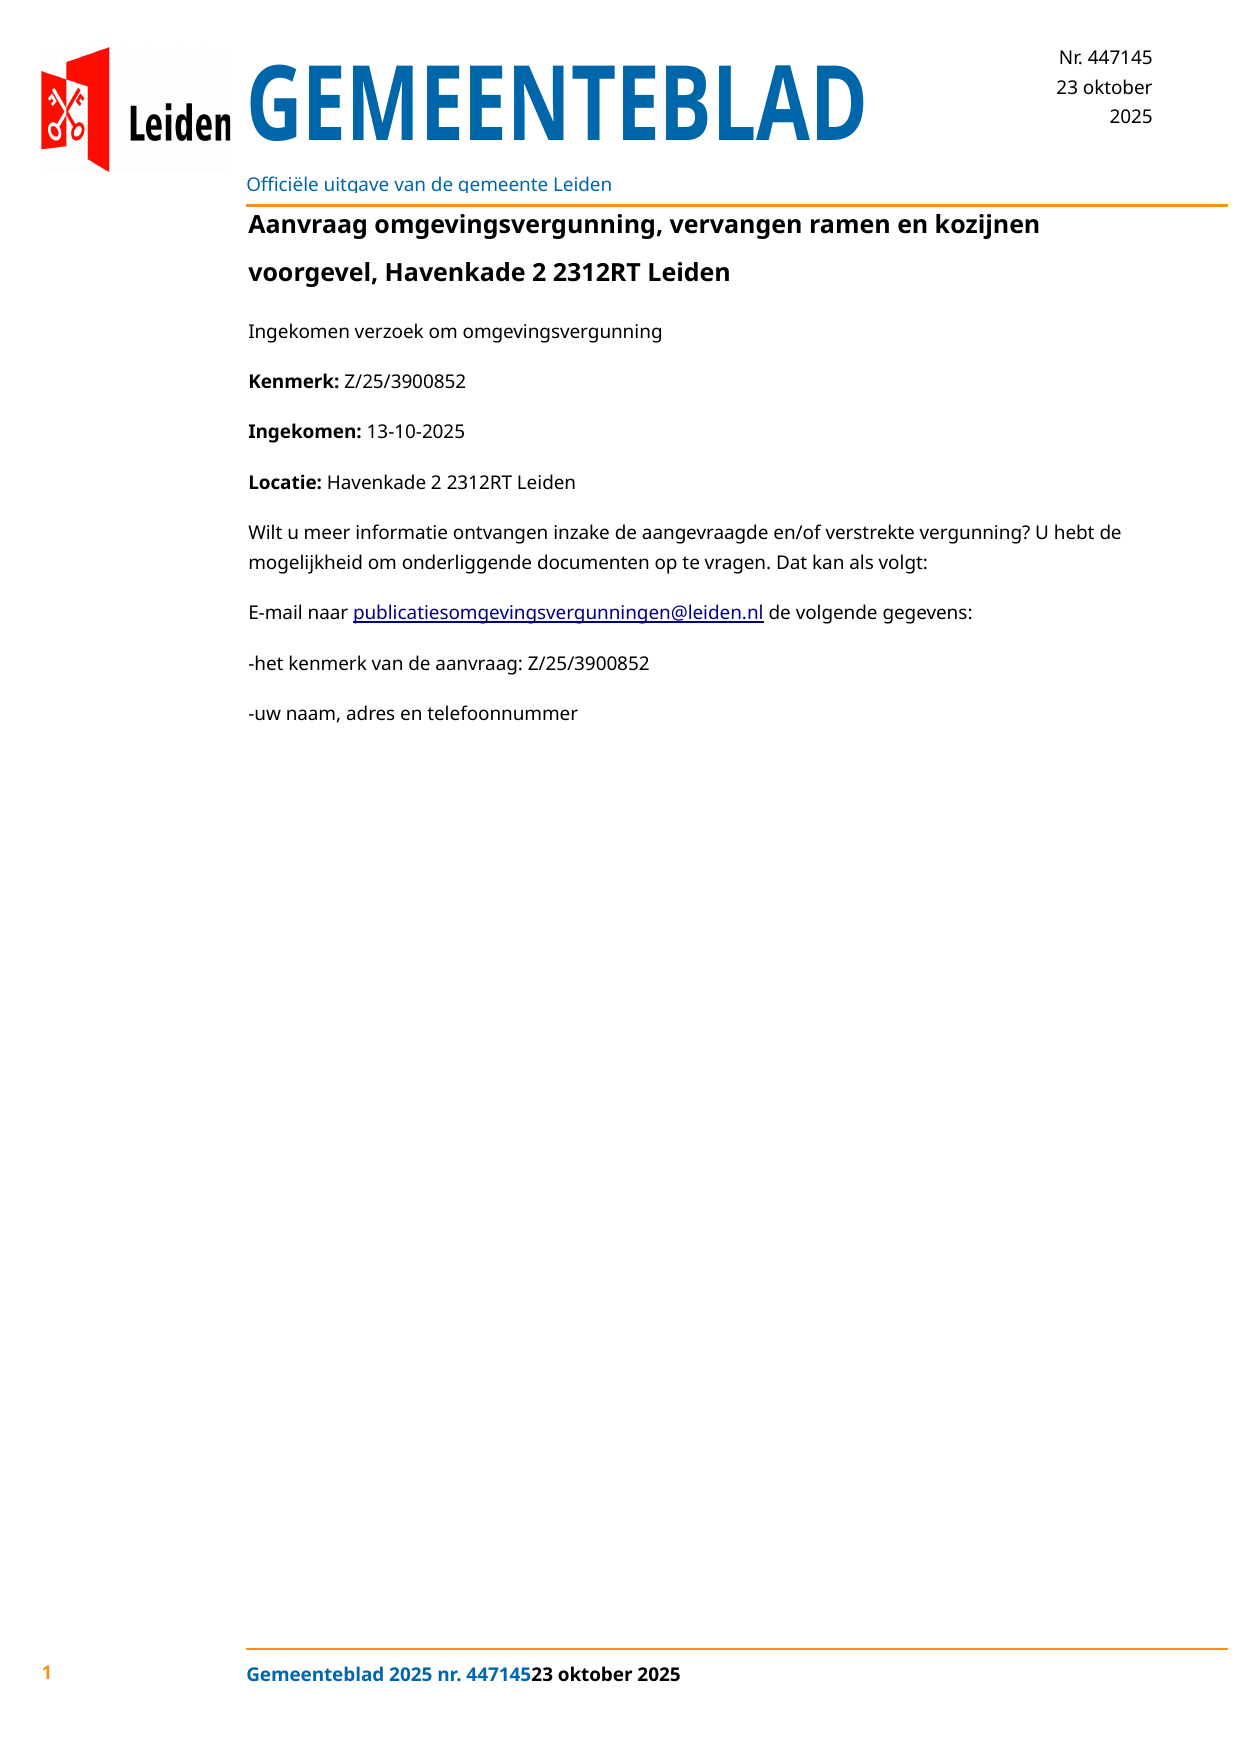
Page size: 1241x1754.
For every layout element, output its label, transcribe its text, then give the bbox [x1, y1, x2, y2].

text Wilt u meer informatie ontvangen inzake de aangevraagde en/of verstrekte vergunning? U hebt de mogelijkheid om onderliggende documenten op te vragen. Dat kan als volgt: [248, 519, 1152, 575]
text Aanvraag omgevingsvergunning, vervangen ramen en kozijnen voorgevel, Havenkade 2 2312RT Leiden [248, 207, 1152, 288]
text Kenmerk: Z/25/3900852 [248, 368, 1152, 394]
text Ingekomen: 13-10-2025 [248, 419, 1152, 444]
picture [41, 47, 231, 172]
text -het kenmerk van de aanvraag: Z/25/3900852 [248, 650, 1152, 676]
text E-mail naar publicatiesomgevingsvergunningen@leiden.nl de volgende gegevens: [248, 599, 1152, 625]
text Locatie: Havenkade 2 2312RT Leiden [248, 469, 1152, 495]
text Ingekomen verzoek om omgevingsvergunning [248, 318, 1152, 344]
text -uw naam, adres en telefoonnummer [248, 700, 1152, 726]
